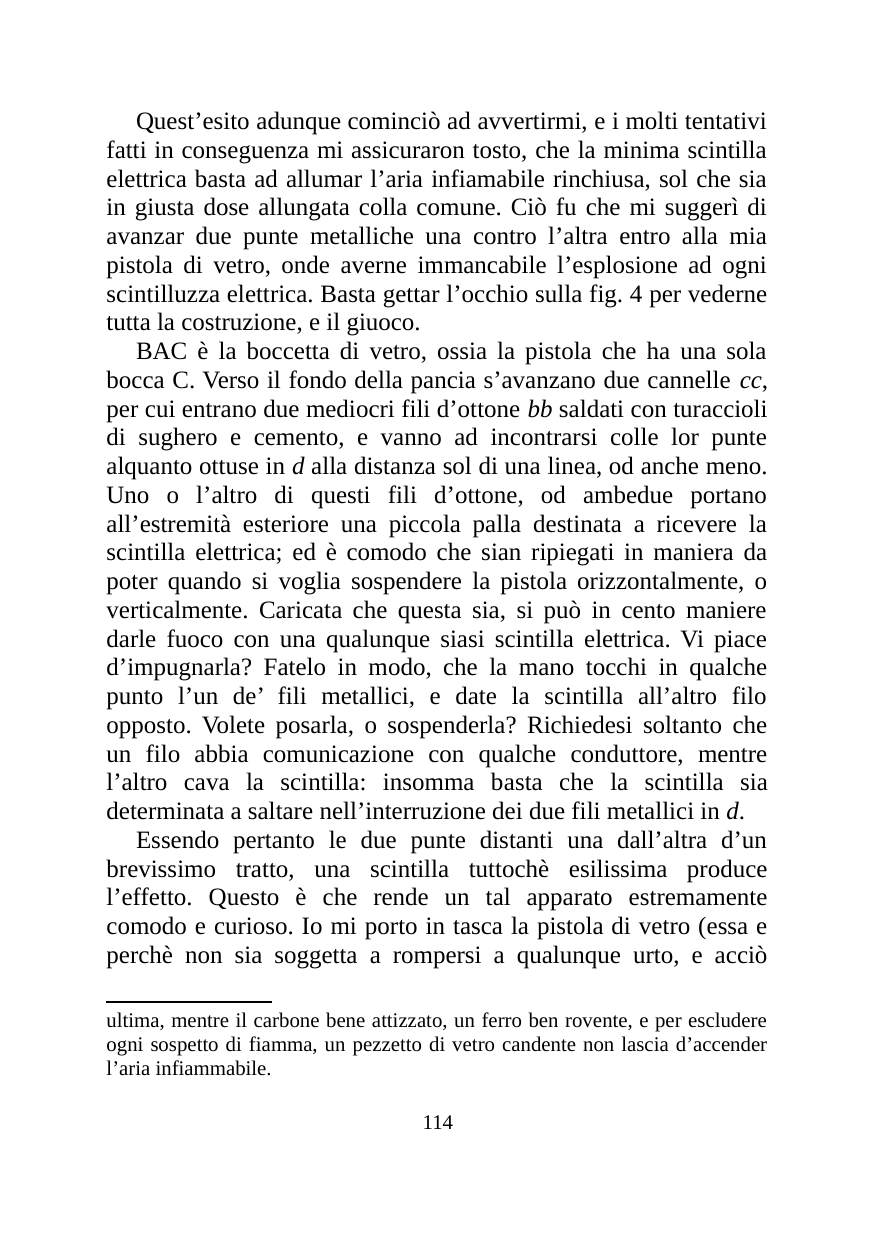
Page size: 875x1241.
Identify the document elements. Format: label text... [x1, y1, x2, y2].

text BAC è la boccetta di vetro, ossia la pistola che ha una sola bocca C. Verso il fondo della pancia s’avanzano due cannelle cc, per cui entrano due mediocri fili d’ottone bb saldati con turaccioli di sughero e cemento, e vanno ad incontrarsi colle lor punte alquanto ottuse in d alla distanza sol di una linea, od anche meno. Uno o l’altro di questi fili d’ottone, od ambedue portano all’estremità esteriore una piccola palla destinata a ricevere la scintilla elettrica; ed è comodo che sian ripiegati in maniera da poter quando si voglia sospendere la pistola orizzontalmente, o verticalmente. Caricata che questa sia, si può in cento maniere darle fuoco con una qualunque siasi scintilla elettrica. Vi piace d’impugnarla? Fatelo in modo, che la mano tocchi in qualche punto l’un de’ fili metallici, e date la scintilla all’altro filo opposto. Volete posarla, o sospenderla? Richiedesi soltanto che un filo abbia comunicazione con qualche conduttore, mentre l’altro cava la scintilla: insomma basta che la scintilla sia determinata a saltare nell’interruzione dei due fili metallici in d. [106, 336, 768, 825]
text Essendo pertanto le due punte distanti una dall’altra d’un brevissimo tratto, una scintilla tuttochè esilissima produce l’effetto. Questo è che rende un tal apparato estremamente comodo e curioso. Io mi porto in tasca la pistola di vetro (essa e perchè non sia soggetta a rompersi a qualunque urto, e acciò [106, 825, 768, 969]
text Quest’esito adunque cominciò ad avvertirmi, e i molti tentativi fatti in conseguenza mi assicuraron tosto, che la minima scintilla elettrica basta ad allumar l’aria infiamabile rinchiusa, sol che sia in giusta dose allungata colla comune. Ciò fu che mi suggerì di avanzar due punte metalliche una contro l’altra entro alla mia pistola di vetro, onde averne immancabile l’esplosione ad ogni scintilluzza elettrica. Basta gettar l’occhio sulla fig. 4 per vederne tutta la costruzione, e il giuoco. [106, 106, 768, 336]
list ultima, mentre il carbone bene attizzato, un ferro ben rovente, e per escludere ogni sospetto di fiamma, un pezzetto di vetro candente non lascia d’accender l’aria infiammabile. [106, 1008, 768, 1080]
